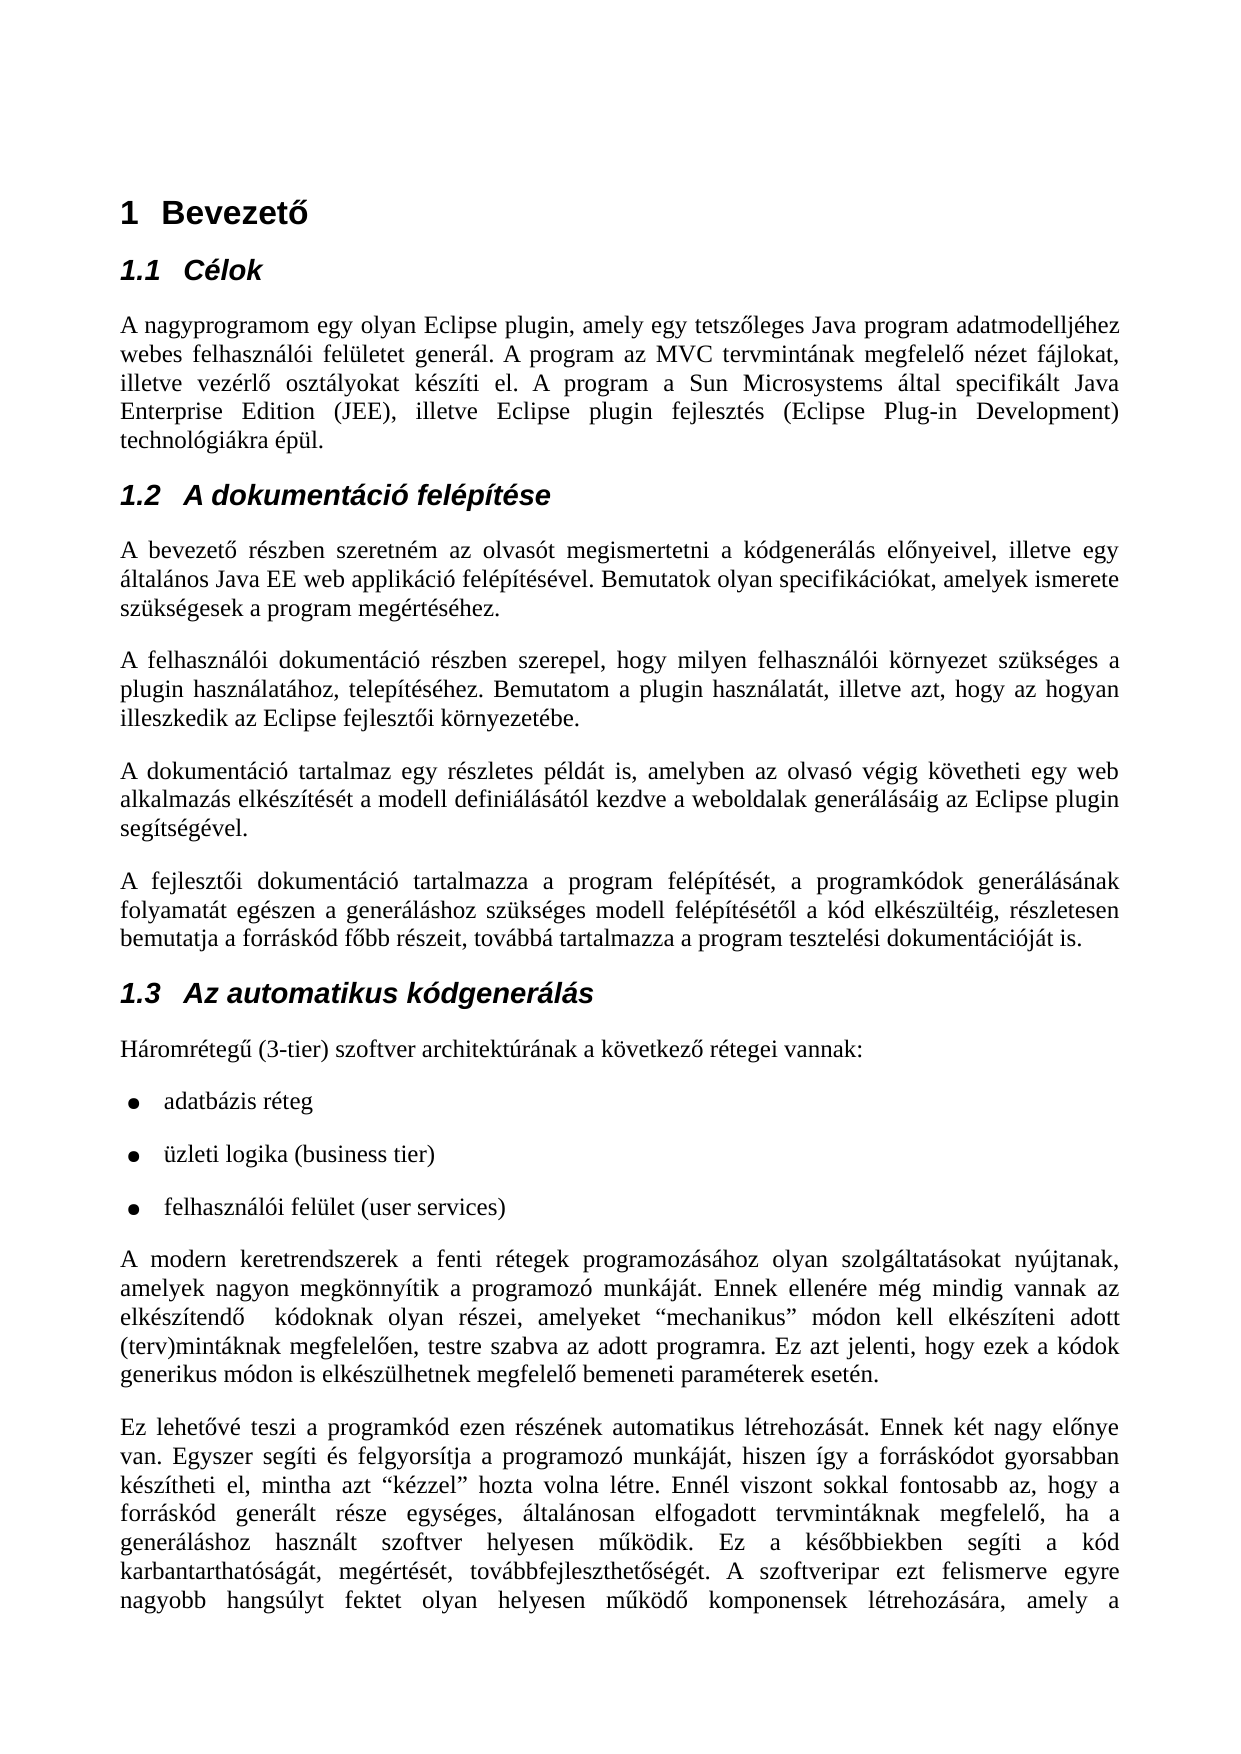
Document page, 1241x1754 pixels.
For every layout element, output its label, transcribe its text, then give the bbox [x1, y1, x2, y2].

text A modern keretrendszerek a fenti rétegek programozásához olyan szolgáltatásokat nyújtanak, amelyek nagyon megkönnyítik a programozó munkáját. Ennek ellenére még mindig vannak az elkészítendő kódoknak olyan részei, amelyeket “mechanikus” módon kell elkészíteni adott (terv)mintáknak megfelelően, testre szabva az adott programra. Ez azt jelenti, hogy ezek a kódok generikus módon is elkészülhetnek megfelelő bemeneti paraméterek esetén. [120, 1244, 1121, 1388]
text Ez lehetővé teszi a programkód ezen részének automatikus létrehozását. Ennek két nagy előnye van. Egyszer segíti és felgyorsítja a programozó munkáját, hiszen így a forráskódot gyorsabban készítheti el, mintha azt “kézzel” hozta volna létre. Ennél viszont sokkal fontosabb az, hogy a forráskód generált része egységes, általánosan elfogadott tervmintáknak megfelelő, ha a generáláshoz használt szoftver helyesen működik. Ez a későbbiekben segíti a kód karbantarthatóságát, megértését, továbbfejleszthetőségét. A szoftveripar ezt felismerve egyre nagyobb hangsúlyt fektet olyan helyesen működő komponensek létrehozására, amely a [120, 1412, 1121, 1613]
subtitle Bevezető [120, 193, 1121, 232]
text A fejlesztői dokumentáció tartalmazza a program felépítését, a programkódok generálásának folyamatát egészen a generáláshoz szükséges modell felépítésétől a kód elkészültéig, részletesen bemutatja a forráskód főbb részeit, továbbá tartalmazza a program tesztelési dokumentációját is. [120, 866, 1121, 952]
subtitle Célok [120, 253, 1121, 286]
subtitle A dokumentáció felépítése [120, 478, 1121, 511]
list üzleti logika (business tier) [126, 1139, 1121, 1168]
list adatbázis réteg [126, 1086, 1121, 1115]
text A felhasználói dokumentáció részben szerepel, hogy milyen felhasználói környezet szükséges a plugin használatához, telepítéséhez. Bemutatom a plugin használatát, illetve azt, hogy az hogyan illeszkedik az Eclipse fejlesztői környezetébe. [120, 646, 1121, 732]
subtitle Az automatikus kódgenerálás [120, 976, 1121, 1010]
text A nagyprogramom egy olyan Eclipse plugin, amely egy tetszőleges Java program adatmodelljéhez webes felhasználói felületet generál. A program az MVC tervmintának megfelelő nézet fájlokat, illetve vezérlő osztályokat készíti el. A program a Sun Microsystems által specifikált Java Enterprise Edition (JEE), illetve Eclipse plugin fejlesztés (Eclipse Plug-in Development) technológiákra épül. [120, 310, 1121, 454]
list felhasználói felület (user services) [126, 1192, 1121, 1221]
text A bevezető részben szeretném az olvasót megismertetni a kódgenerálás előnyeivel, illetve egy általános Java EE web applikáció felépítésével. Bemutatok olyan specifikációkat, amelyek ismerete szükségesek a program megértéséhez. [120, 535, 1121, 622]
text A dokumentáció tartalmaz egy részletes példát is, amelyben az olvasó végig követheti egy web alkalmazás elkészítését a modell definiálásától kezdve a weboldalak generálásáig az Eclipse plugin segítségével. [120, 756, 1121, 842]
text Háromrétegű (3-tier) szoftver architektúrának a következő rétegei vannak: [120, 1034, 1121, 1062]
